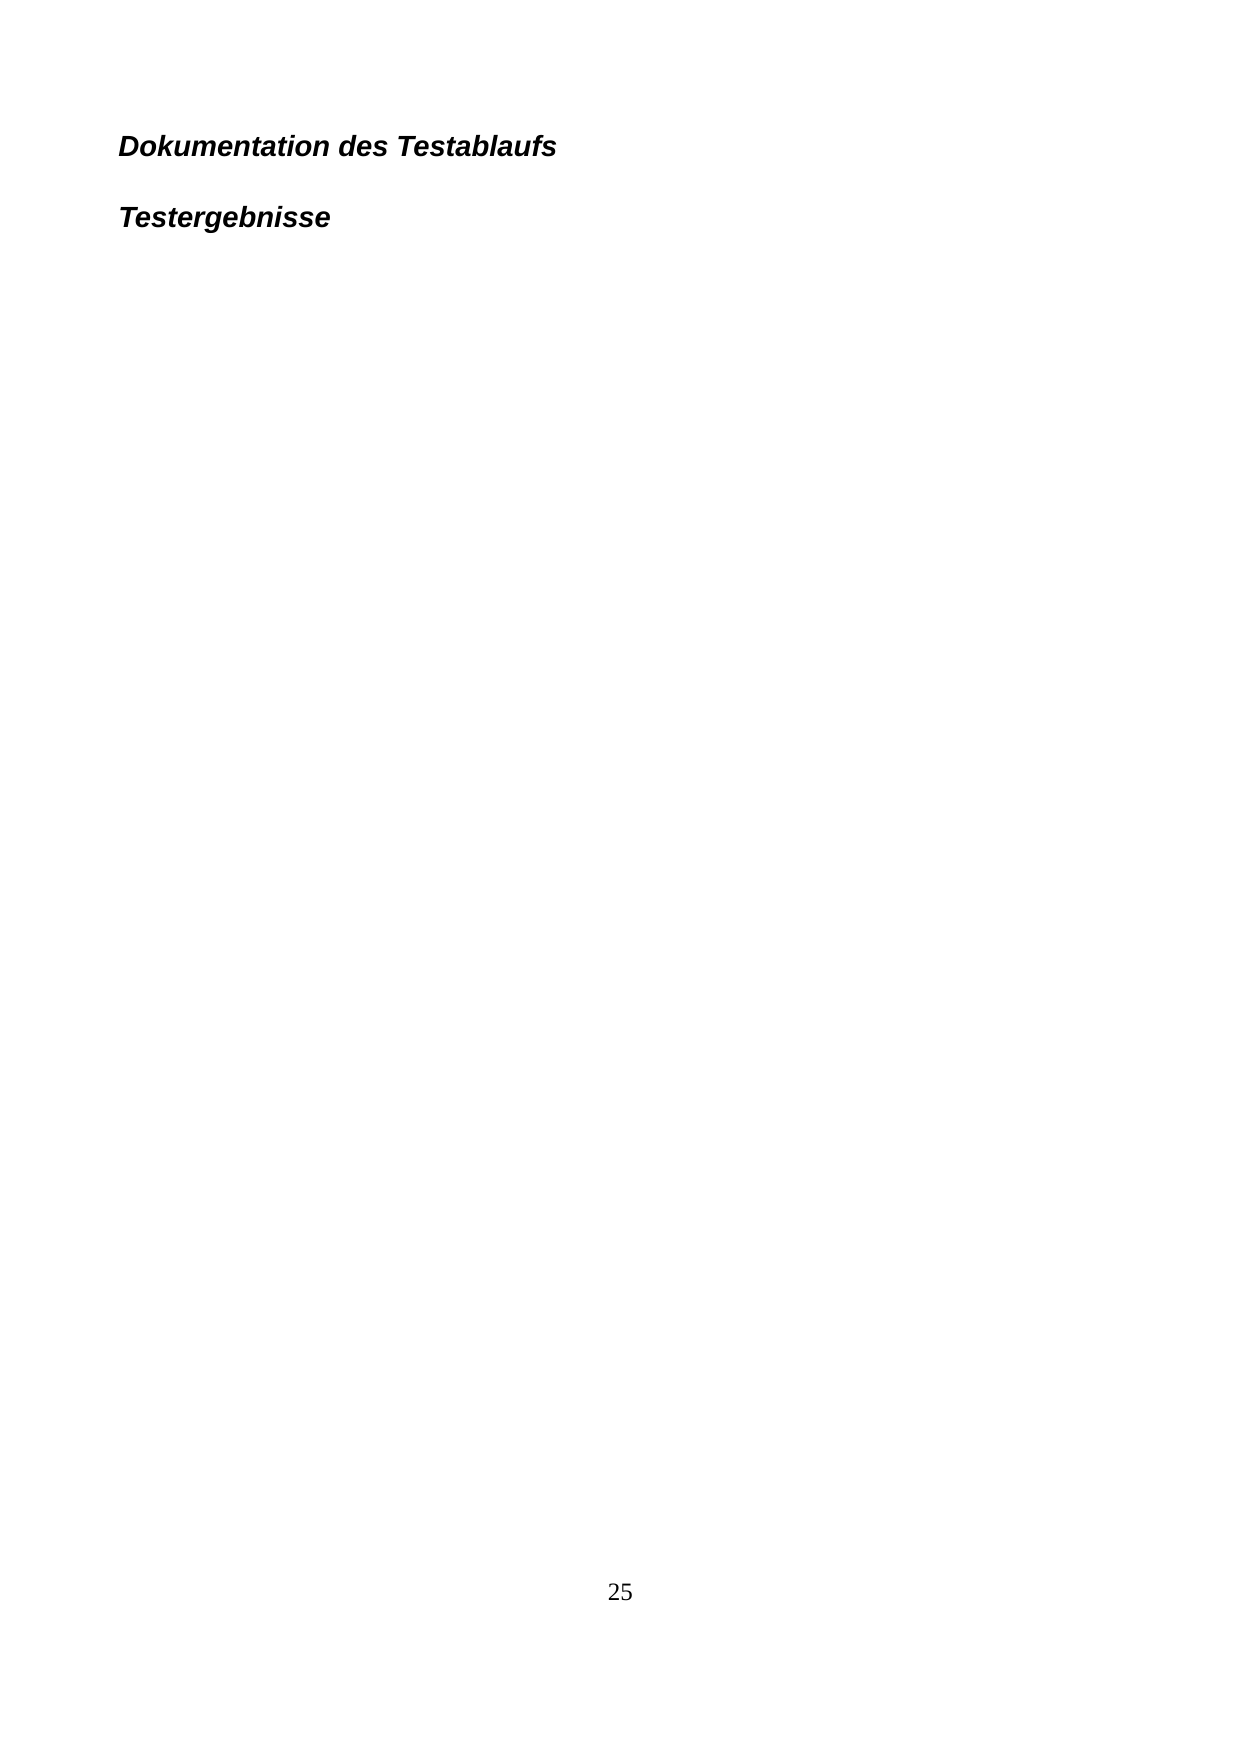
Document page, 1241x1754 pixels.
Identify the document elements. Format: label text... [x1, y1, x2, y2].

subtitle Testergebnisse [118, 200, 1122, 233]
subtitle Dokumentation des Testablaufs [118, 129, 1122, 162]
